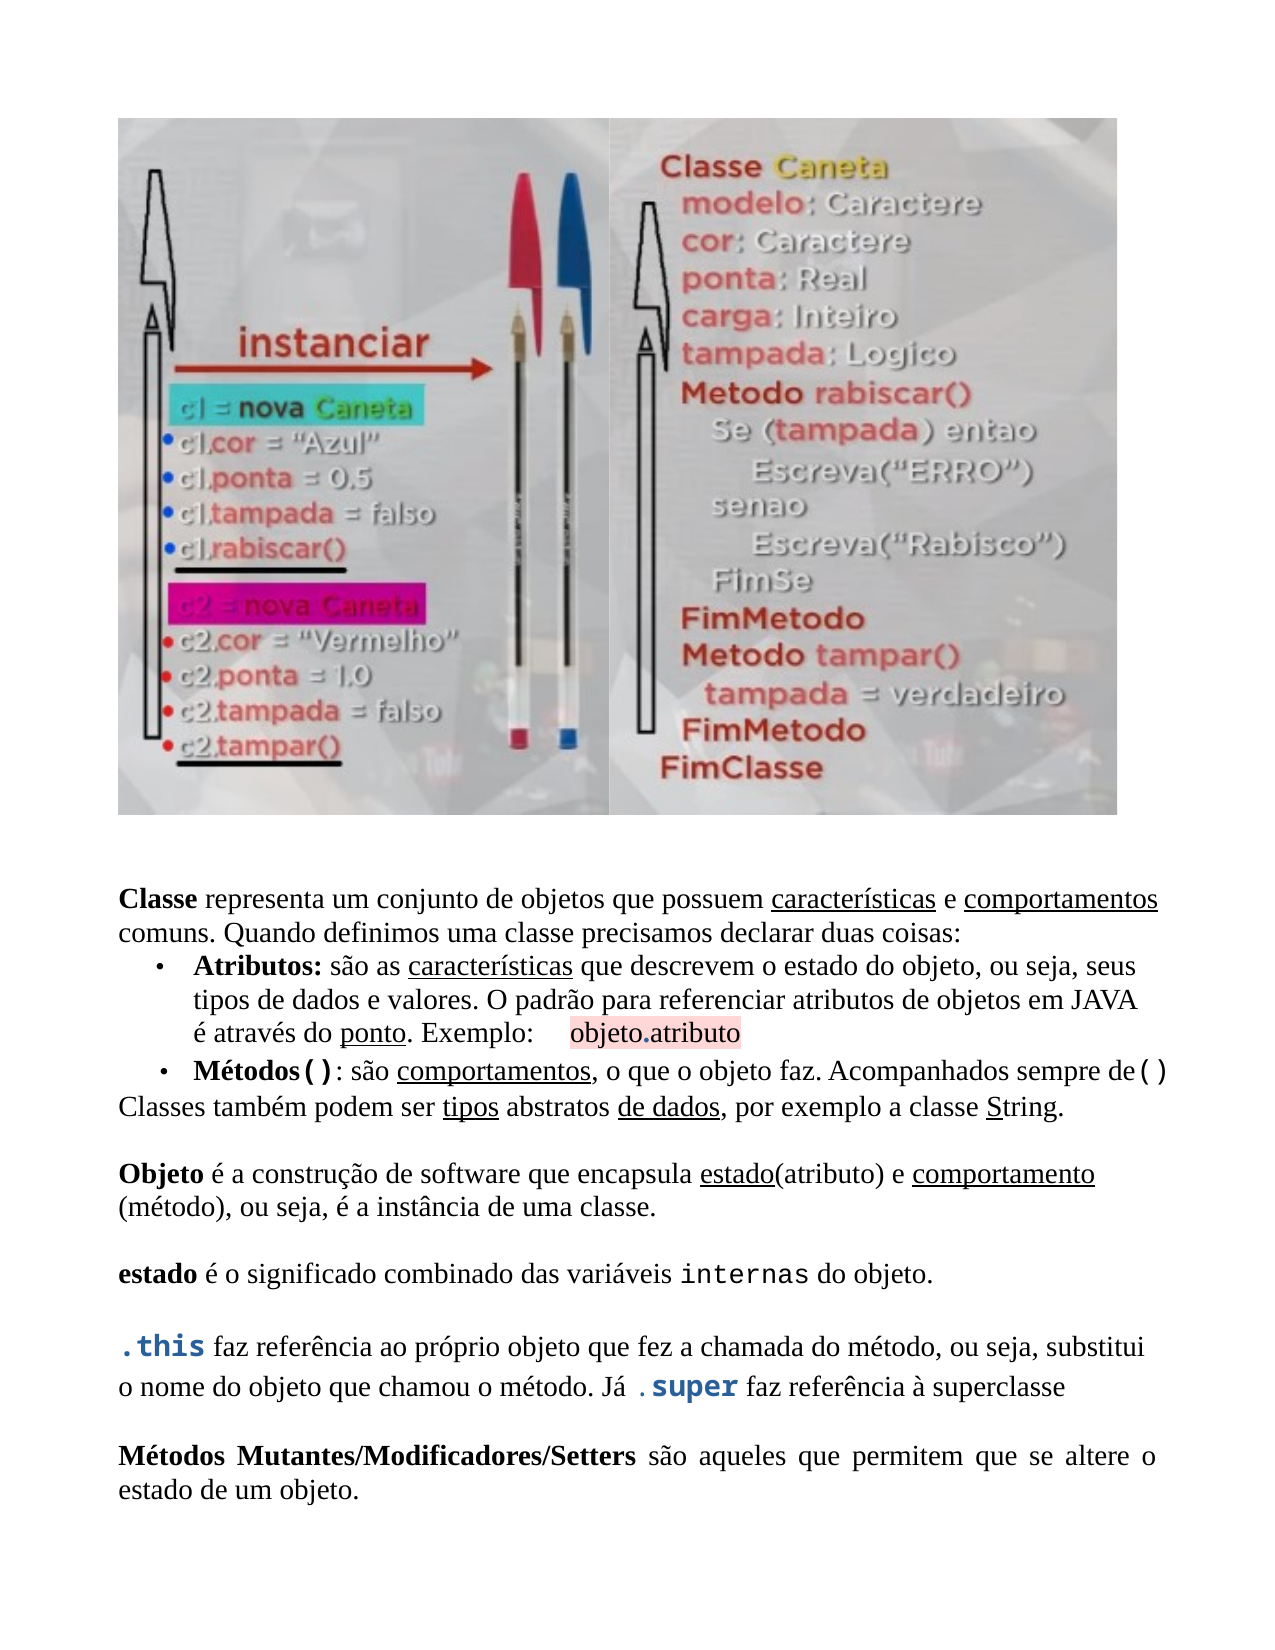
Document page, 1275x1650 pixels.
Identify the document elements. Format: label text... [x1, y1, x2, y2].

picture [118, 118, 1118, 815]
text Métodos Mutantes/Modificadores/Setters são aqueles que permitem que se altere o estado de um objeto. [118, 1438, 1157, 1506]
list Atributos: são as características que descrevem o estado do objeto, ou seja, seus tipos de dados e valores. O padrão para referenciar atributos de objetos em JAVA é através do ponto. Exemplo: objeto.atributo [156, 948, 1157, 1049]
text Objeto é a construção de software que encapsula estado(atributo) e comportamento (método), ou seja, é a instância de uma classe. [118, 1156, 1157, 1223]
text Classes também podem ser tipos abstratos de dados, por exemplo a classe String. [118, 1089, 1192, 1122]
text .this faz referência ao próprio objeto que fez a chamada do método, ou seja, substitui o nome do objeto que chamou o método. Já .super faz referência à superclasse [118, 1326, 1157, 1405]
text estado é o significado combinado das variáveis internas do objeto. [118, 1257, 1157, 1292]
list Métodos(): são comportamentos, o que o objeto faz. Acompanhados sempre de() [159, 1049, 1192, 1089]
text Classe representa um conjunto de objetos que possuem características e comportamentos comuns. Quando definimos uma classe precisamos declarar duas coisas: [118, 881, 1181, 948]
